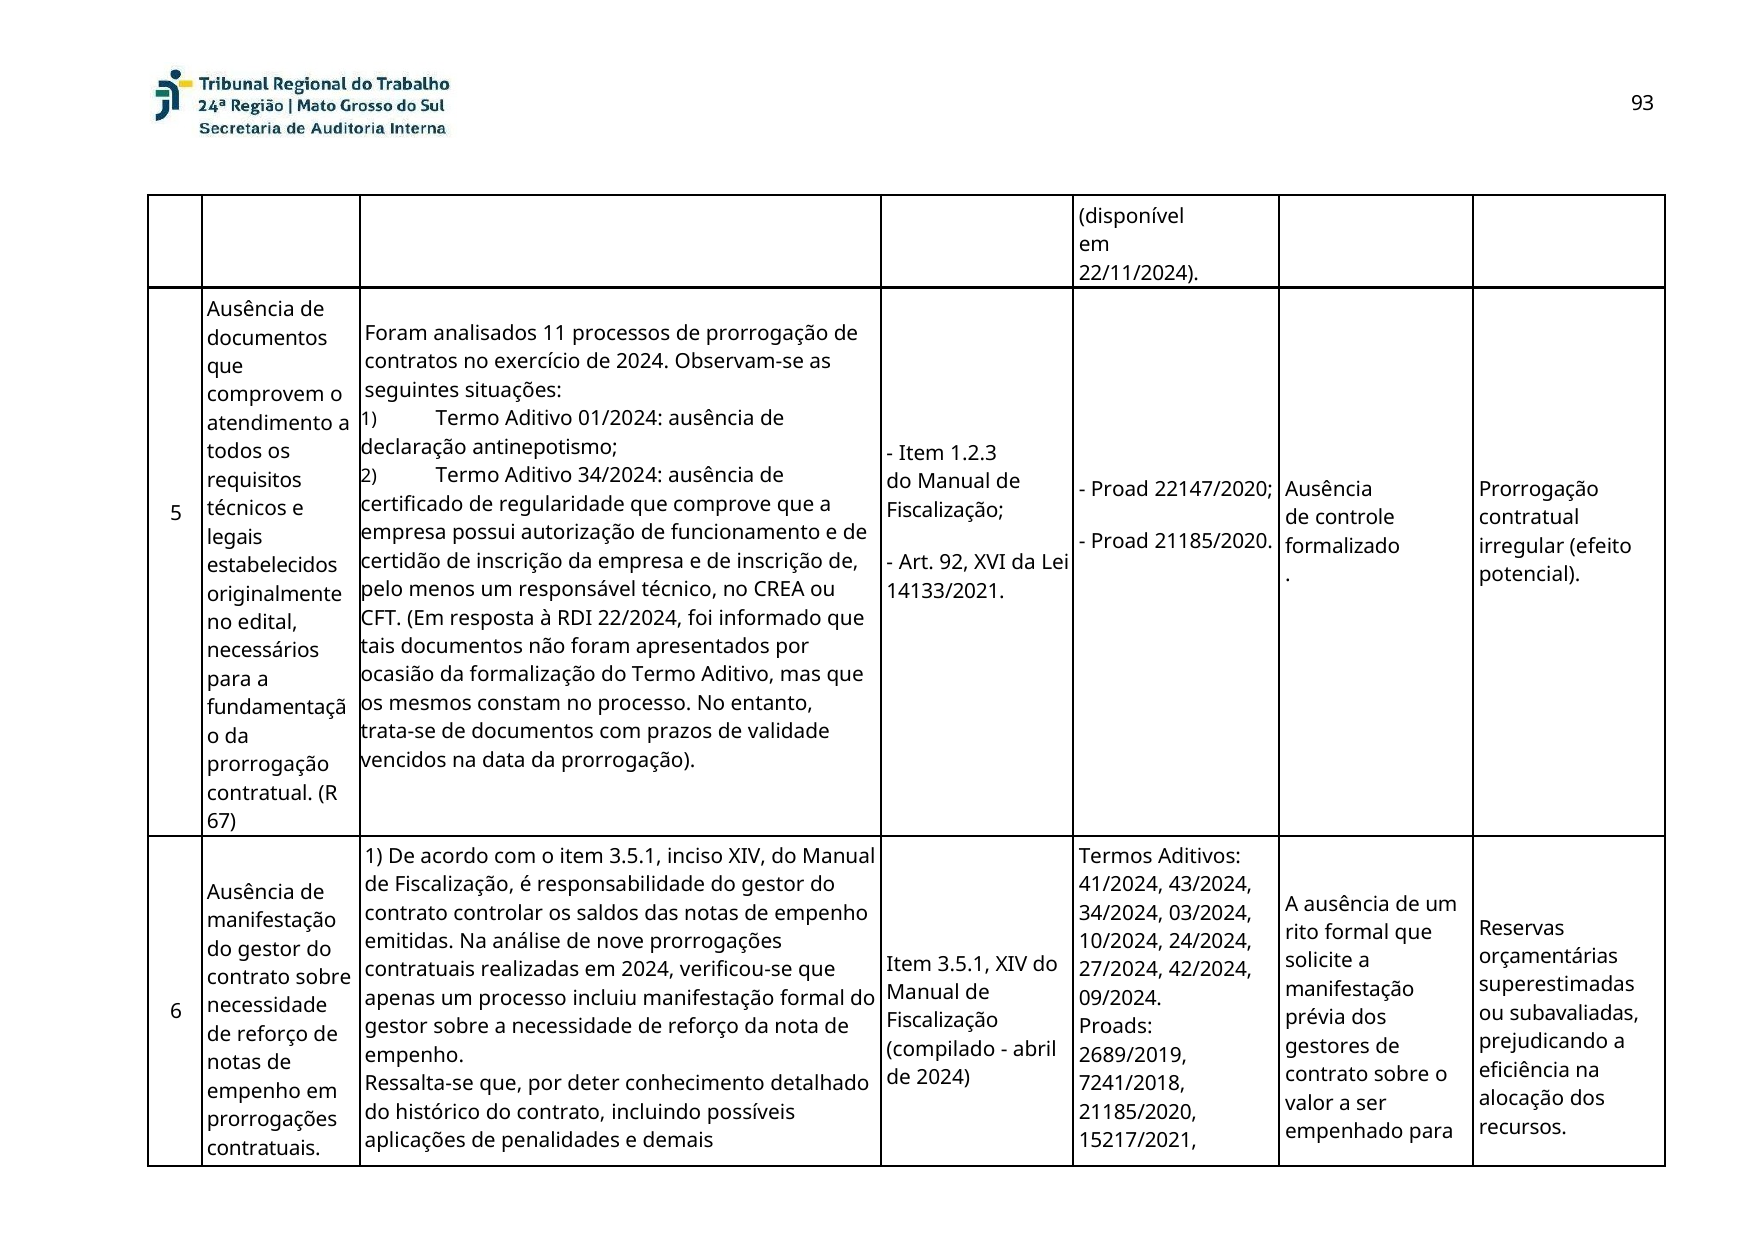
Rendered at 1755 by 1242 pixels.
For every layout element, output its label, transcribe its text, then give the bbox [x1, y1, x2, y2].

table_cell Termos Aditivos: 41/2024, 43/2024, 34/2024, 03/2024, 10/2024, 24/2024, 27/2024, 42/2024, 09/2024. Proads: 2689/2019, 7241/2018, 21185/2020, 15217/2021, [1074, 837, 1278, 1164]
table_cell 1) De acordo com o item 3.5.1, inciso XIV, do Manual de Fiscalização, é responsabilidade do gestor do contrato controlar os saldos das notas de empenho emitidas. Na análise de nove prorrogações contratuais realizadas em 2024, verificou-se que apenas um processo incluiu manifestação formal do gestor sobre a necessidade de reforço da nota de empenho. Ressalta-se que, por deter conhecimento detalhado do histórico do contrato, incluindo possíveis aplicações de penalidades e demais [361, 837, 880, 1164]
table_cell Item 3.5.1, XIV do Manual de Fiscalização (compilado - abril de 2024) [882, 837, 1072, 1164]
table_cell Ausência de documentos que comprovem o atendimento a todos os requisitos técnicos e legais estabelecidos originalmente no edital, necessários para a fundamentação da prorrogação contratual. (R 67) [203, 289, 359, 834]
table_header [203, 196, 359, 286]
table_cell 5 [149, 289, 201, 834]
table_header [1280, 196, 1472, 286]
table_cell 6 [149, 837, 201, 1164]
table_cell Foram analisados 11 processos de prorrogação de contratos no exercício de 2024. Observam-se as seguintes situações: Termo Aditivo 01/2024: ausência de declaração antinepotismo; Termo Aditivo 34/2024: ausência de certificado de regularidade que comprove que a empresa possui autorização de funcionamento e de certidão de inscrição da empresa e de inscrição de, pelo menos um responsável técnico, no CREA ou CFT. (Em resposta à RDI 22/2024, foi informado que tais documentos não foram apresentados por ocasião da formalização do Termo Aditivo, mas que os mesmos constam no processo. No entanto, trata-se de documentos com prazos de validade vencidos na data da prorrogação). [361, 289, 880, 834]
table_header [882, 196, 1072, 286]
table_cell Prorrogação contratual irregular (efeito potencial). [1474, 289, 1664, 834]
table_cell - Proad 22147/2020; - Proad 21185/2020. [1074, 289, 1278, 834]
table_cell Reservas orçamentárias superestimadas ou subavaliadas, prejudicando a eficiência na alocação dos recursos. [1474, 837, 1664, 1164]
table_header (disponível em 22/11/2024). [1074, 196, 1278, 286]
table_header [149, 196, 201, 286]
table_cell Ausência de controle formalizado. [1280, 289, 1472, 834]
table_cell Ausência de manifestação do gestor do contrato sobre necessidade de reforço de notas de empenho em prorrogações contratuais. [203, 837, 359, 1164]
table_cell Item 1.2.3 do Manual de Fiscalização; Art. 92, XVI da Lei 14133/2021. [882, 289, 1072, 834]
table_cell A ausência de um rito formal que solicite a manifestação prévia dos gestores de contrato sobre o valor a ser empenhado para [1280, 837, 1472, 1164]
table_header [1474, 196, 1664, 286]
table_header [361, 196, 880, 286]
